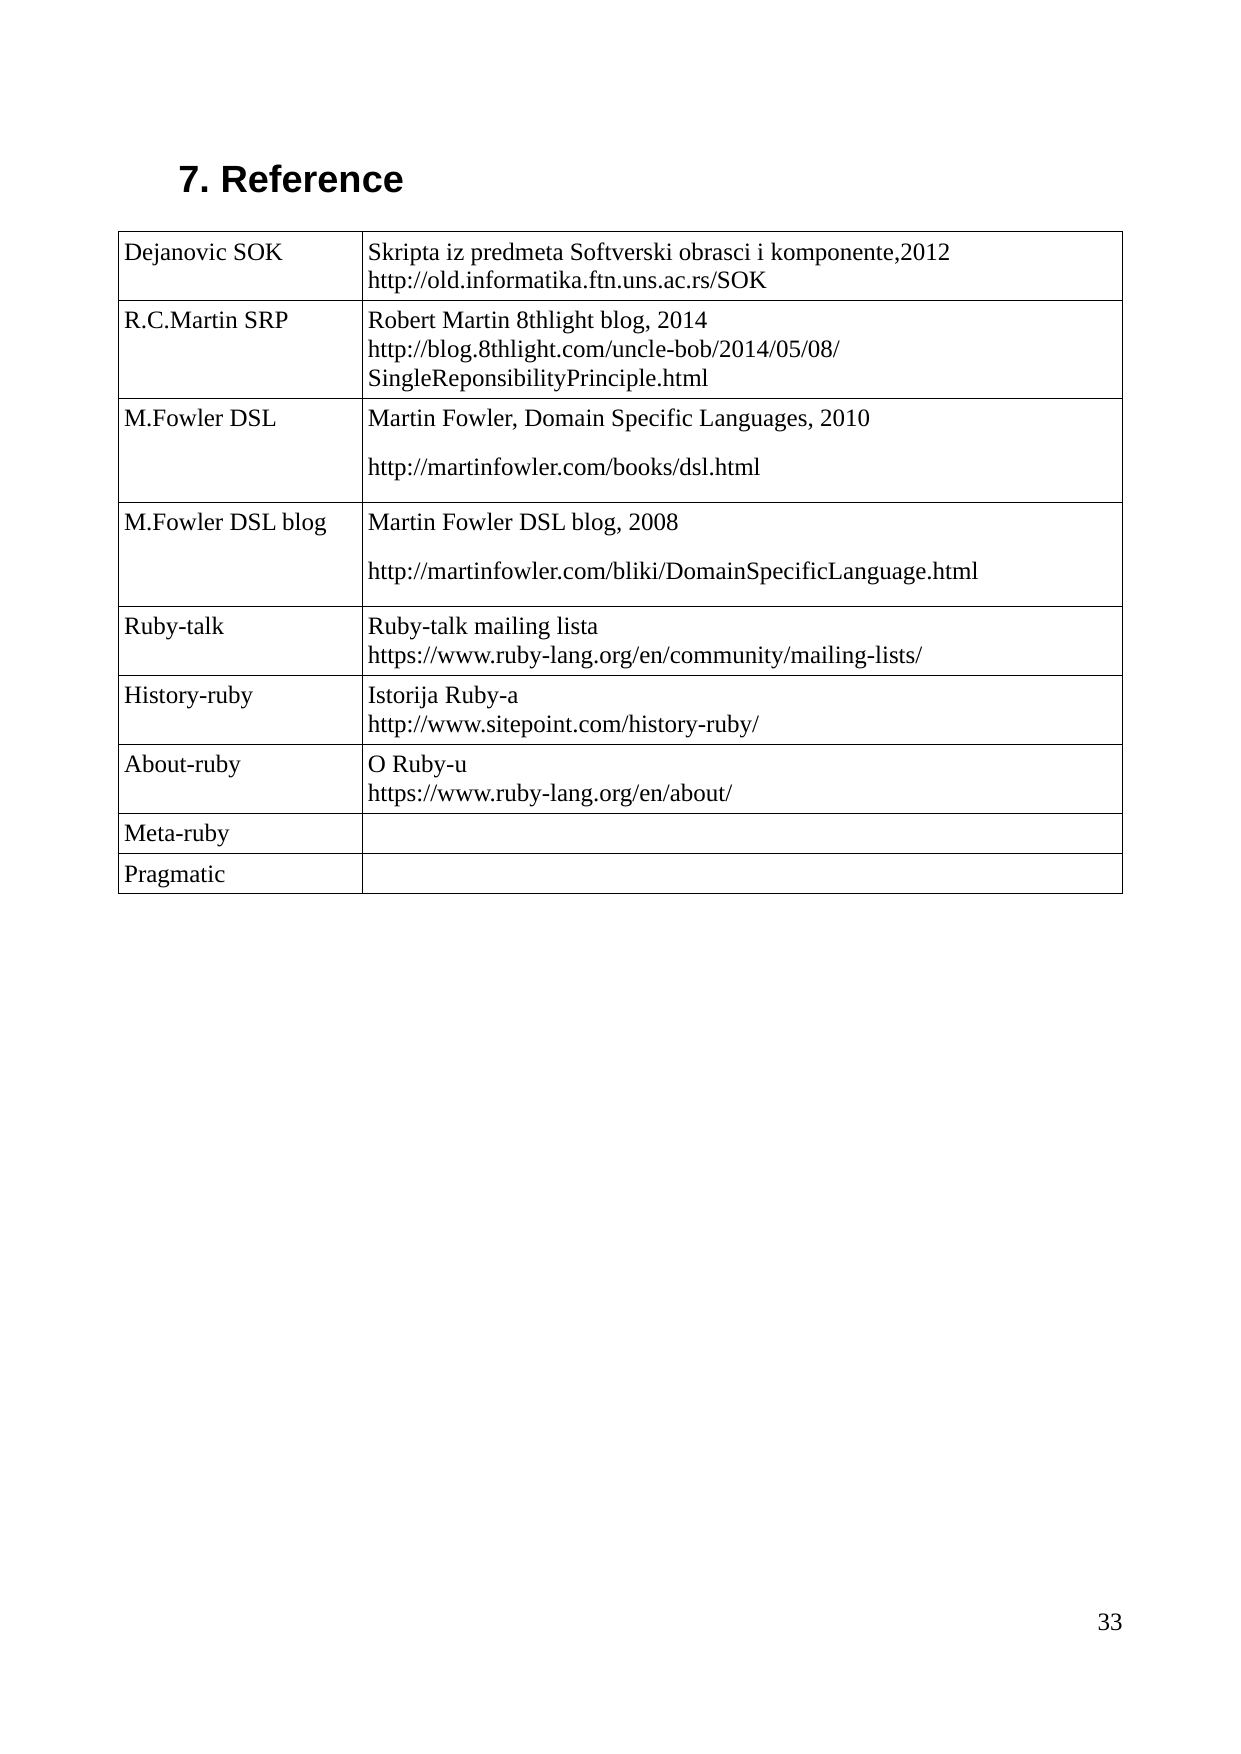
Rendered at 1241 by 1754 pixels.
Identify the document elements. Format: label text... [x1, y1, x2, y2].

table_cell Pragmatic [119, 854, 362, 893]
table_cell M.Fowler DSL [119, 399, 362, 502]
table_cell Martin Fowler, Domain Specific Languages, 2010 http://martinfowler.com/books/dsl.html [363, 399, 1122, 502]
table_cell Istorija Ruby-a http://www.sitepoint.com/history-ruby/ [363, 676, 1122, 744]
table_header Dejanovic SOK [119, 232, 362, 300]
table_cell About-ruby [119, 745, 362, 813]
table_cell [363, 814, 1122, 853]
table_cell O Ruby-u https://www.ruby-lang.org/en/about/ [363, 745, 1122, 813]
table_header Skripta iz predmeta Softverski obrasci i komponente,2012 http://old.informatika.ftn.uns.ac.rs/SOK [363, 232, 1122, 300]
table_cell R.C.Martin SRP [119, 301, 362, 398]
table_cell Martin Fowler DSL blog, 2008 http://martinfowler.com/bliki/DomainSpecificLanguage.html [363, 503, 1122, 606]
table_cell Ruby-talk [119, 607, 362, 674]
table_cell Meta-ruby [119, 814, 362, 853]
table_cell History-ruby [119, 676, 362, 744]
table_cell Ruby-talk mailing lista https://www.ruby-lang.org/en/community/mailing-lists/ [363, 607, 1122, 674]
table_cell [363, 854, 1122, 893]
table_cell Robert Martin 8thlight blog, 2014 http://blog.8thlight.com/uncle-bob/2014/05/08/SingleReponsibilityPrinciple.html [363, 301, 1122, 398]
table_cell M.Fowler DSL blog [119, 503, 362, 606]
subtitle Reference [118, 157, 1122, 201]
